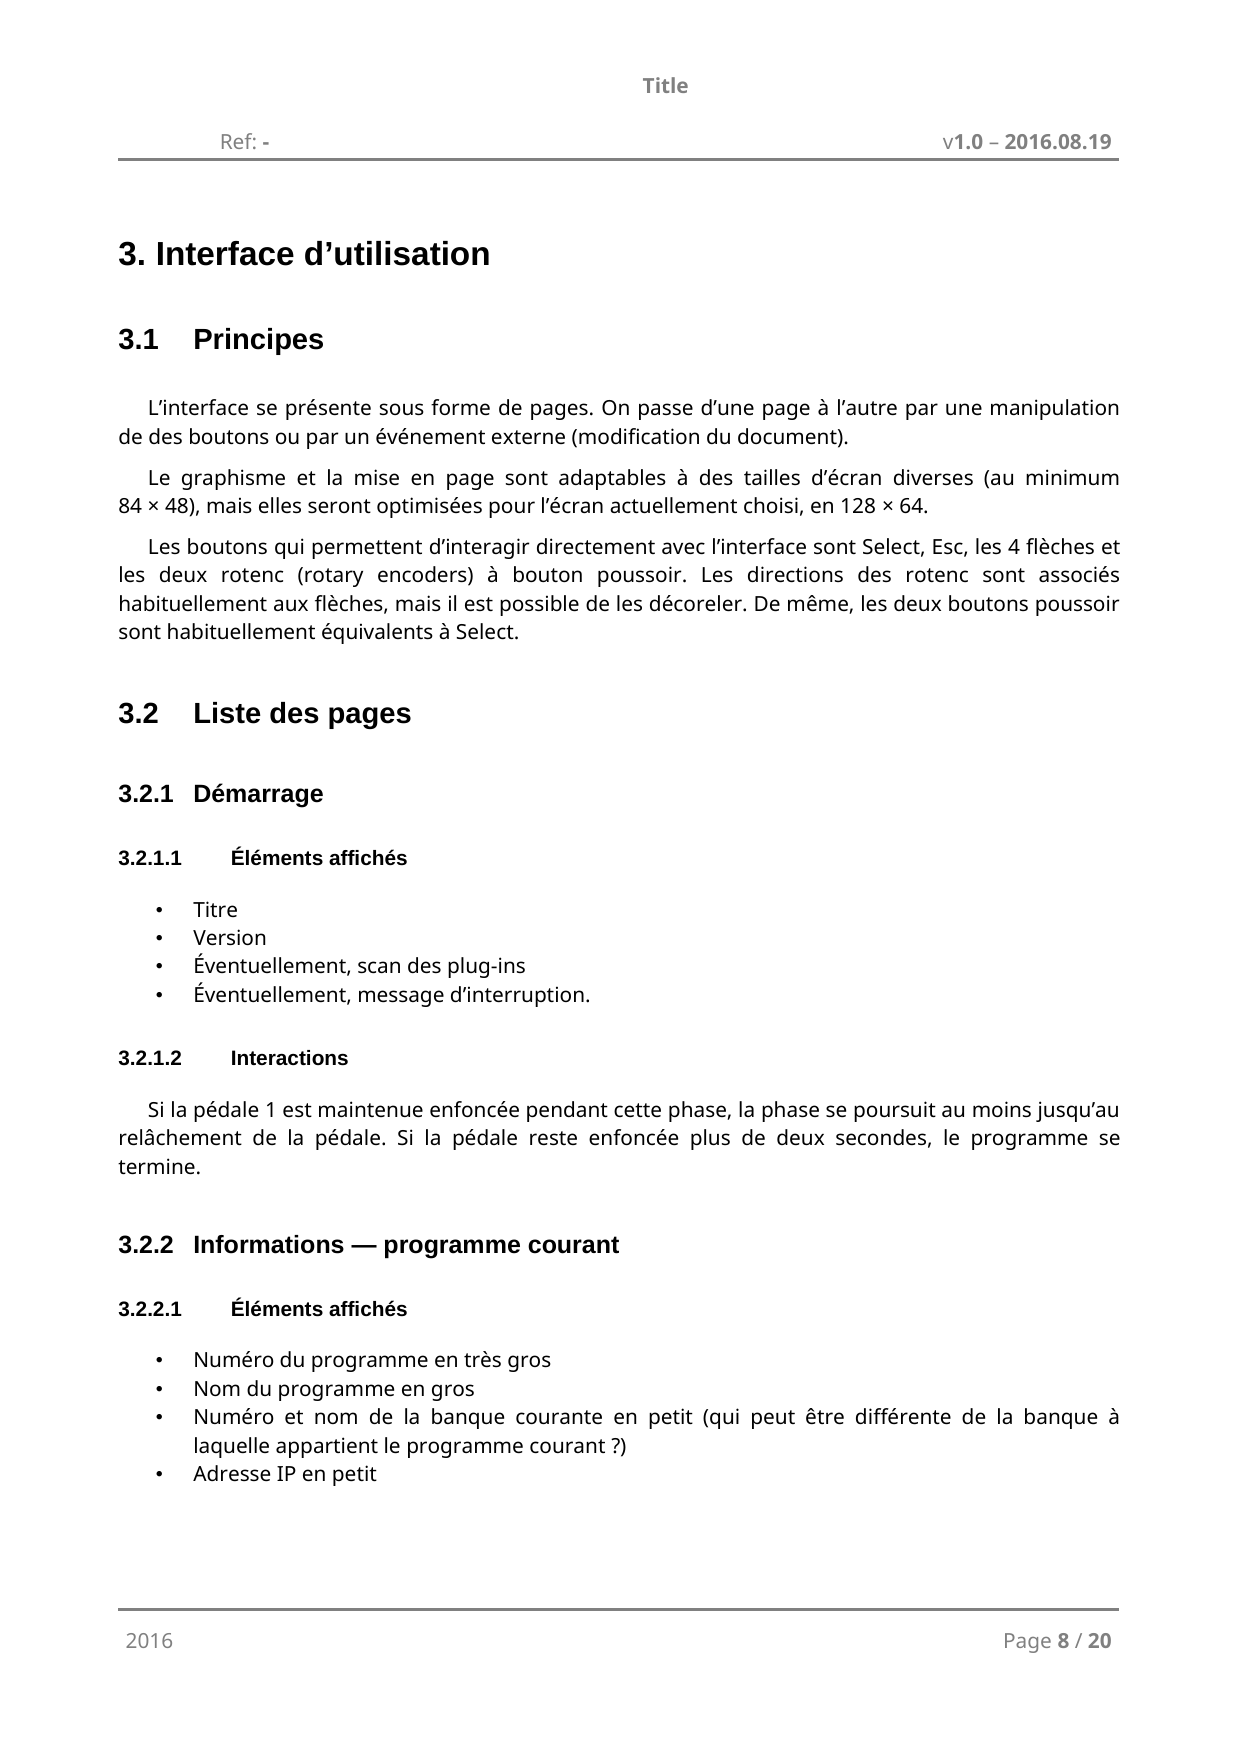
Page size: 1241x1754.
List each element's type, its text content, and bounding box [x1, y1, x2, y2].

list Adresse IP en petit [156, 1459, 1122, 1488]
subtitle Éléments affichés [118, 846, 1122, 870]
subtitle Éléments affichés [118, 1296, 1122, 1320]
subtitle Informations — programme courant [118, 1230, 1122, 1259]
list Nom du programme en gros [156, 1374, 1122, 1402]
text L’interface se présente sous forme de pages. On passe d’une page à l’autre par une manipulation de des boutons ou par un événement externe (modification du document). [118, 393, 1122, 450]
list Numéro du programme en très gros [156, 1345, 1122, 1374]
list Titre [156, 895, 1122, 923]
text Si la pédale 1 est maintenue enfoncée pendant cette phase, la phase se poursuit au moins jusqu’au relâchement de la pédale. Si la pédale reste enfoncée plus de deux secondes, le programme se termine. [118, 1095, 1122, 1180]
text Le graphisme et la mise en page sont adaptables à des tailles d’écran diverses (au minimum 84 × 48), mais elles seront optimisées pour l’écran actuellement choisi, en 128 × 64. [118, 463, 1122, 520]
text Les boutons qui permettent d’interagir directement avec l’interface sont Select, Esc, les 4 flèches et les deux rotenc (rotary encoders) à bouton poussoir. Les directions des rotenc sont associés habituellement aux flèches, mais il est possible de les décoreler. De même, les deux boutons poussoir sont habituellement équivalents à Select. [118, 532, 1122, 646]
subtitle Interactions [118, 1046, 1122, 1070]
list Éventuellement, message d’interruption. [156, 980, 1122, 1008]
subtitle Démarrage [118, 779, 1122, 808]
list Éventuellement, scan des plug-ins [156, 952, 1122, 980]
subtitle Principes [118, 322, 1122, 356]
list Version [156, 923, 1122, 952]
list Numéro et nom de la banque courante en petit (qui peut être différente de la banque à laquelle appartient le programme courant ?) [156, 1402, 1122, 1459]
subtitle Interface d’utilisation [118, 234, 1122, 272]
subtitle Liste des pages [118, 696, 1122, 729]
